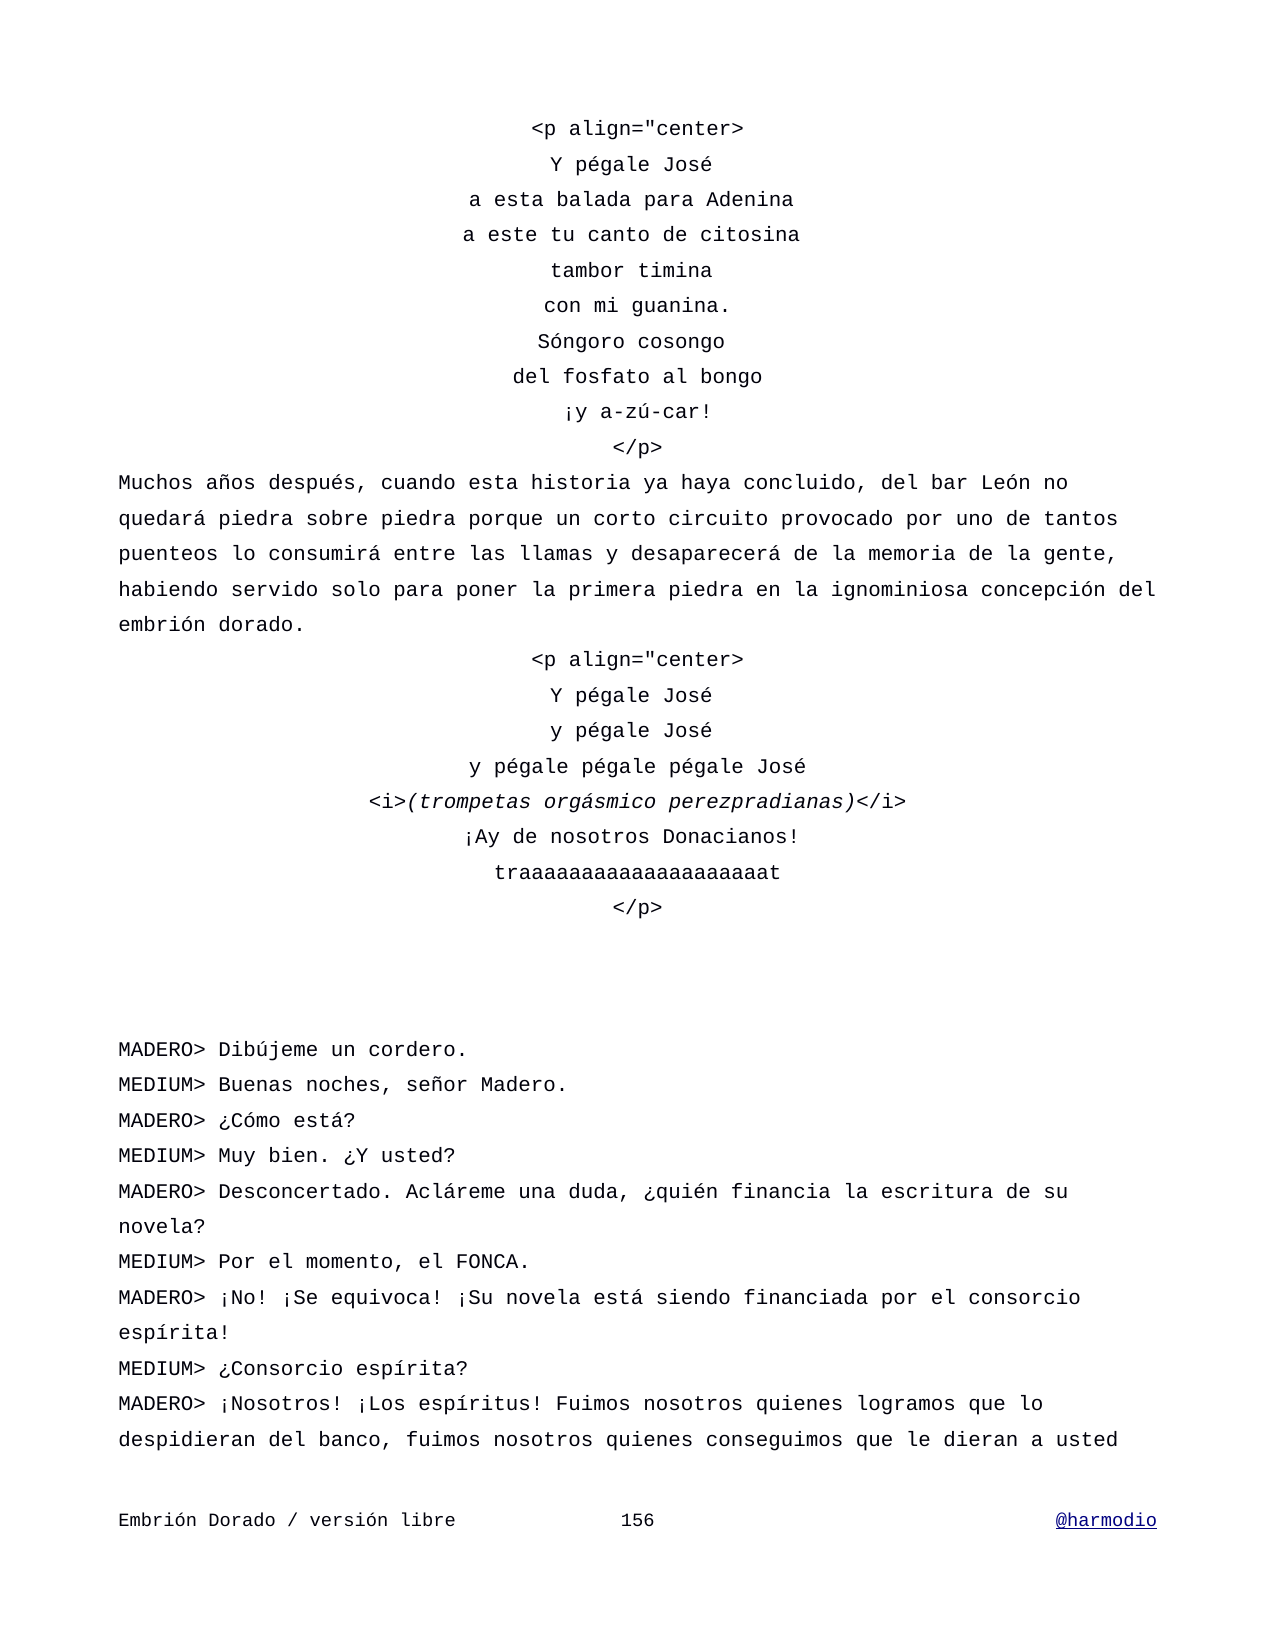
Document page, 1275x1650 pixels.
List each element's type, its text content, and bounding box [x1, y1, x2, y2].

text <i>(trompetas orgásmico perezpradianas)</i> [118, 791, 1157, 815]
text MEDIUM> ¿Consorcio espírita? [118, 1358, 1157, 1381]
text MEDIUM> Por el momento, el FONCA. [118, 1251, 1157, 1275]
text MEDIUM> Buenas noches, señor Madero. [118, 1074, 1157, 1098]
text traaaaaaaaaaaaaaaaaaaat [118, 862, 1157, 886]
text <p align="center> [118, 649, 1157, 673]
text del fosfato al bongo [118, 366, 1157, 390]
text con mi guanina. [118, 295, 1157, 319]
text a esta balada para Adenina [118, 189, 1157, 213]
text Y pégale José [118, 153, 1157, 177]
text Y pégale José [118, 685, 1157, 708]
text Sóngoro cosongo [118, 331, 1157, 354]
text MEDIUM> Muy bien. ¿Y usted? [118, 1145, 1157, 1169]
text a este tu canto de citosina [118, 224, 1157, 248]
text y pégale pégale pégale José [118, 756, 1157, 779]
text MADERO> Desconcertado. Acláreme una duda, ¿quién financia la escritura de su novela? [118, 1181, 1157, 1240]
text <p align="center> [118, 118, 1157, 142]
text Muchos años después, cuando esta historia ya haya concluido, del bar León no quedará piedra sobre piedra porque un corto circuito provocado por uno de tantos puenteos lo consumirá entre las llamas y desaparecerá de la memoria de la gente, habiendo servido solo para poner la primera piedra en la ignominiosa concepción del embrión dorado. [118, 472, 1157, 638]
text y pégale José [118, 720, 1157, 744]
text ¡Ay de nosotros Donacianos! [118, 826, 1157, 850]
text MADERO> ¡Nosotros! ¡Los espíritus! Fuimos nosotros quienes logramos que lo despidieran del banco, fuimos nosotros quienes conseguimos que le dieran a usted [118, 1393, 1157, 1452]
text MADERO> ¿Cómo está? [118, 1110, 1157, 1133]
text MADERO> ¡No! ¡Se equivoca! ¡Su novela está siendo financiada por el consorcio espírita! [118, 1287, 1157, 1346]
text MADERO> Dibújeme un cordero. [118, 1039, 1157, 1063]
text </p> [118, 897, 1157, 921]
text </p> [118, 437, 1157, 461]
text ¡y a-zú-car! [118, 401, 1157, 425]
text tambor timina [118, 260, 1157, 283]
